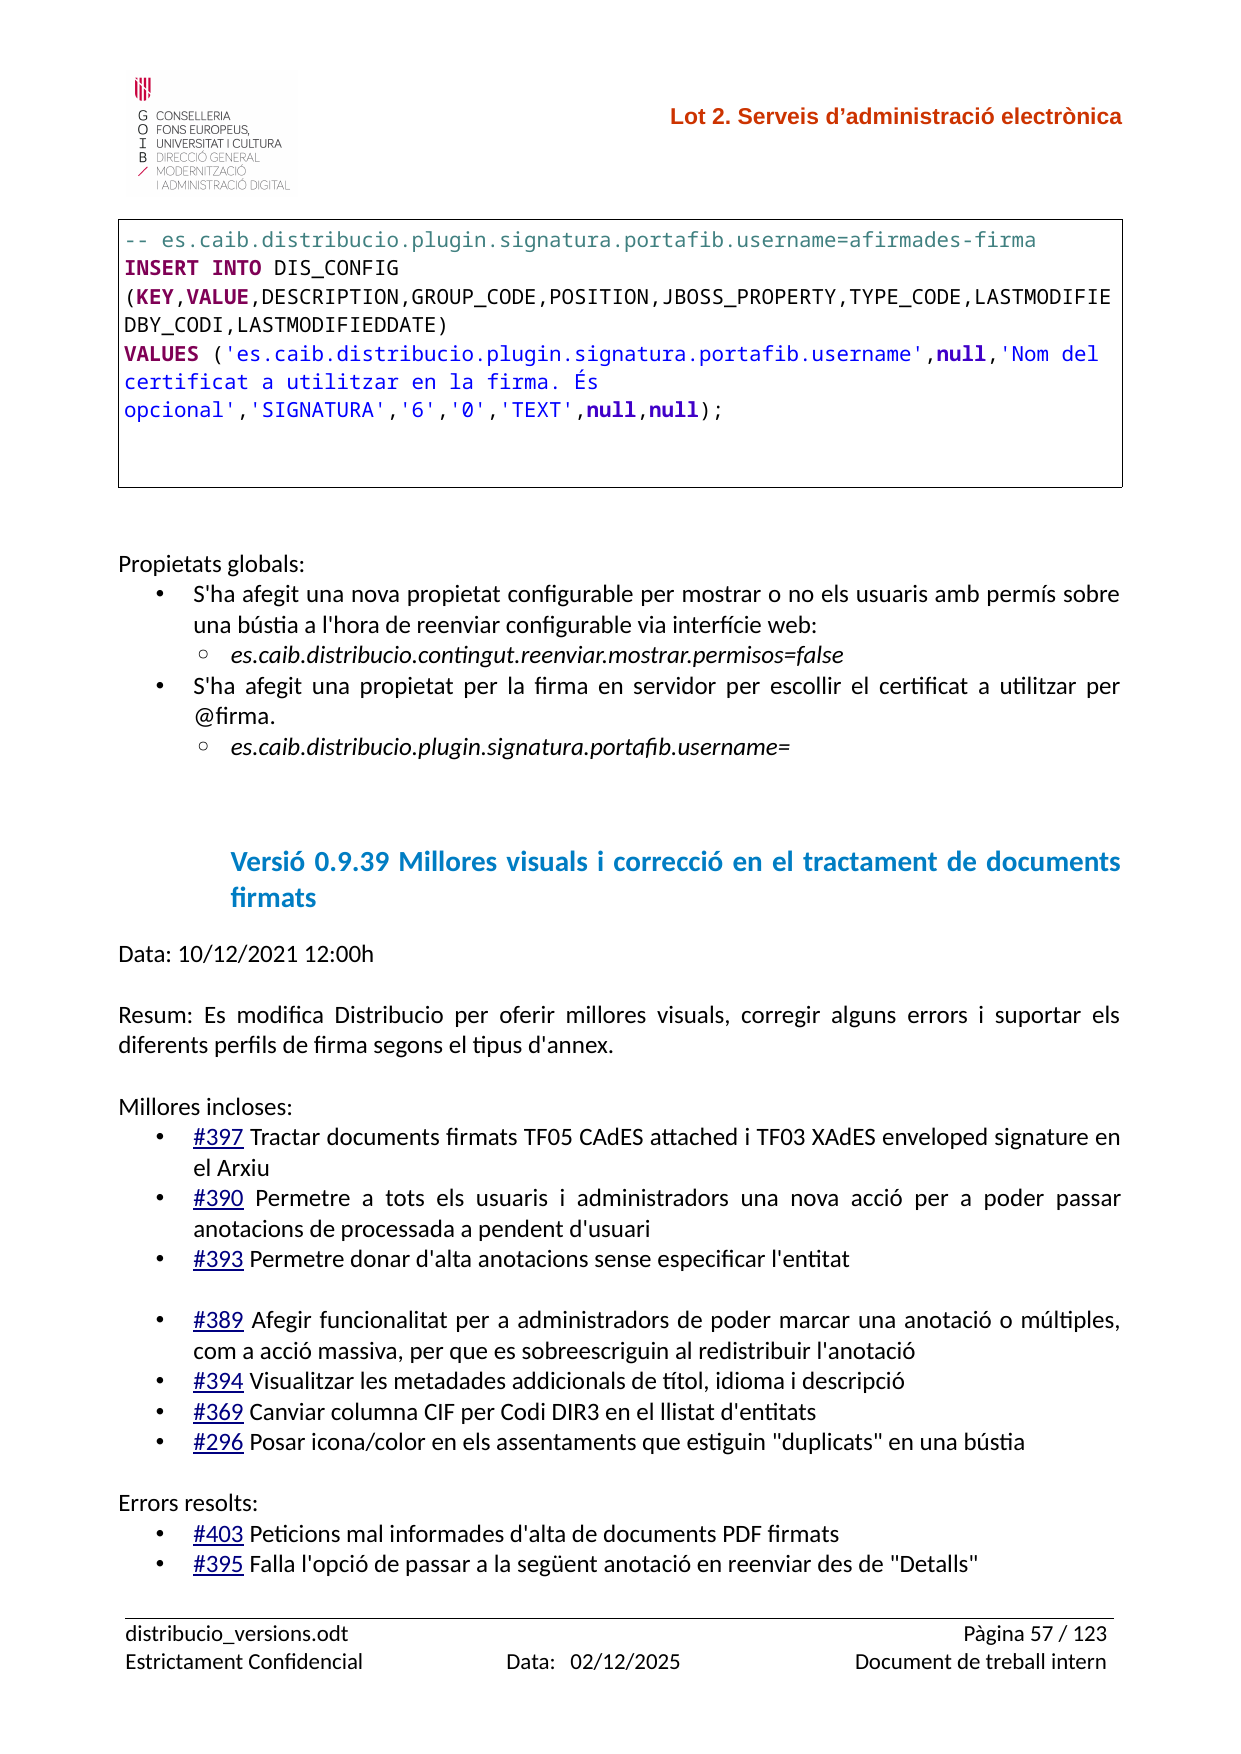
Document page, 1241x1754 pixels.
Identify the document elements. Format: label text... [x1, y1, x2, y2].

list #296 Posar icona/color en els assentaments que estiguin "duplicats" en una bústia [156, 1426, 1122, 1457]
list #390 Permetre a tots els usuaris i administradors una nova acció per a poder passar anotacions de processada a pendent d'usuari [156, 1182, 1122, 1243]
list #393 Permetre donar d'alta anotacions sense especificar l'entitat [156, 1243, 1122, 1274]
list #369 Canviar columna CIF per Codi DIR3 en el llistat d'entitats [156, 1396, 1122, 1426]
text Millores incloses: [118, 1091, 1122, 1121]
list S'ha afegit una propietat per la firma en servidor per escollir el certificat a utilitzar per @firma. [156, 670, 1122, 731]
list #397 Tractar documents firmats TF05 CAdES attached i TF03 XAdES enveloped signature en el Arxiu [156, 1121, 1122, 1182]
text Errors resolts: [118, 1487, 1122, 1518]
table_header -- es.caib.distribucio.plugin.signatura.portafib.username=afirmades-firma INSERT INTO DIS_CONFIG (KEY,VALUE,DESCRIPTION,GROUP_CODE,POSITION,JBOSS_PROPERTY,TYPE_CODE,LASTMODIFIEDBY_CODI,LASTMODIFIEDDATE) VALUES ('es.caib.distribucio.plugin.signatura.portafib.username',null,'Nom del certificat a utilitzar en la firma. És opcional','SIGNATURA','6','0','TEXT',null,null); [119, 220, 1122, 487]
list S'ha afegit una nova propietat configurable per mostrar o no els usuaris amb permís sobre una bústia a l'hora de reenviar configurable via interfície web: [156, 578, 1122, 639]
text Propietats globals: [118, 548, 1122, 578]
text Resum: Es modifica Distribucio per oferir millores visuals, corregir alguns errors i suportar els diferents perfils de firma segons el tipus d'annex. [118, 999, 1122, 1060]
list es.caib.distribucio.contingut.reenviar.mostrar.permisos=false [193, 639, 1122, 670]
list #395 Falla l'opció de passar a la següent anotació en reenviar des de "Detalls" [156, 1548, 1122, 1579]
text Data: 10/12/2021 12:00h [118, 938, 1122, 968]
list #403 Peticions mal informades d'alta de documents PDF firmats [156, 1518, 1122, 1548]
subtitle Versió 0.9.39 Millores visuals i correcció en el tractament de documents firmats [153, 843, 1122, 914]
list es.caib.distribucio.plugin.signatura.portafib.username= [193, 731, 1122, 761]
list #394 Visualitzar les metadades addicionals de títol, idioma i descripció [156, 1365, 1122, 1396]
picture [126, 70, 299, 197]
list #389 Afegir funcionalitat per a administradors de poder marcar una anotació o múltiples, com a acció massiva, per que es sobreescriguin al redistribuir l'anotació [156, 1304, 1122, 1365]
